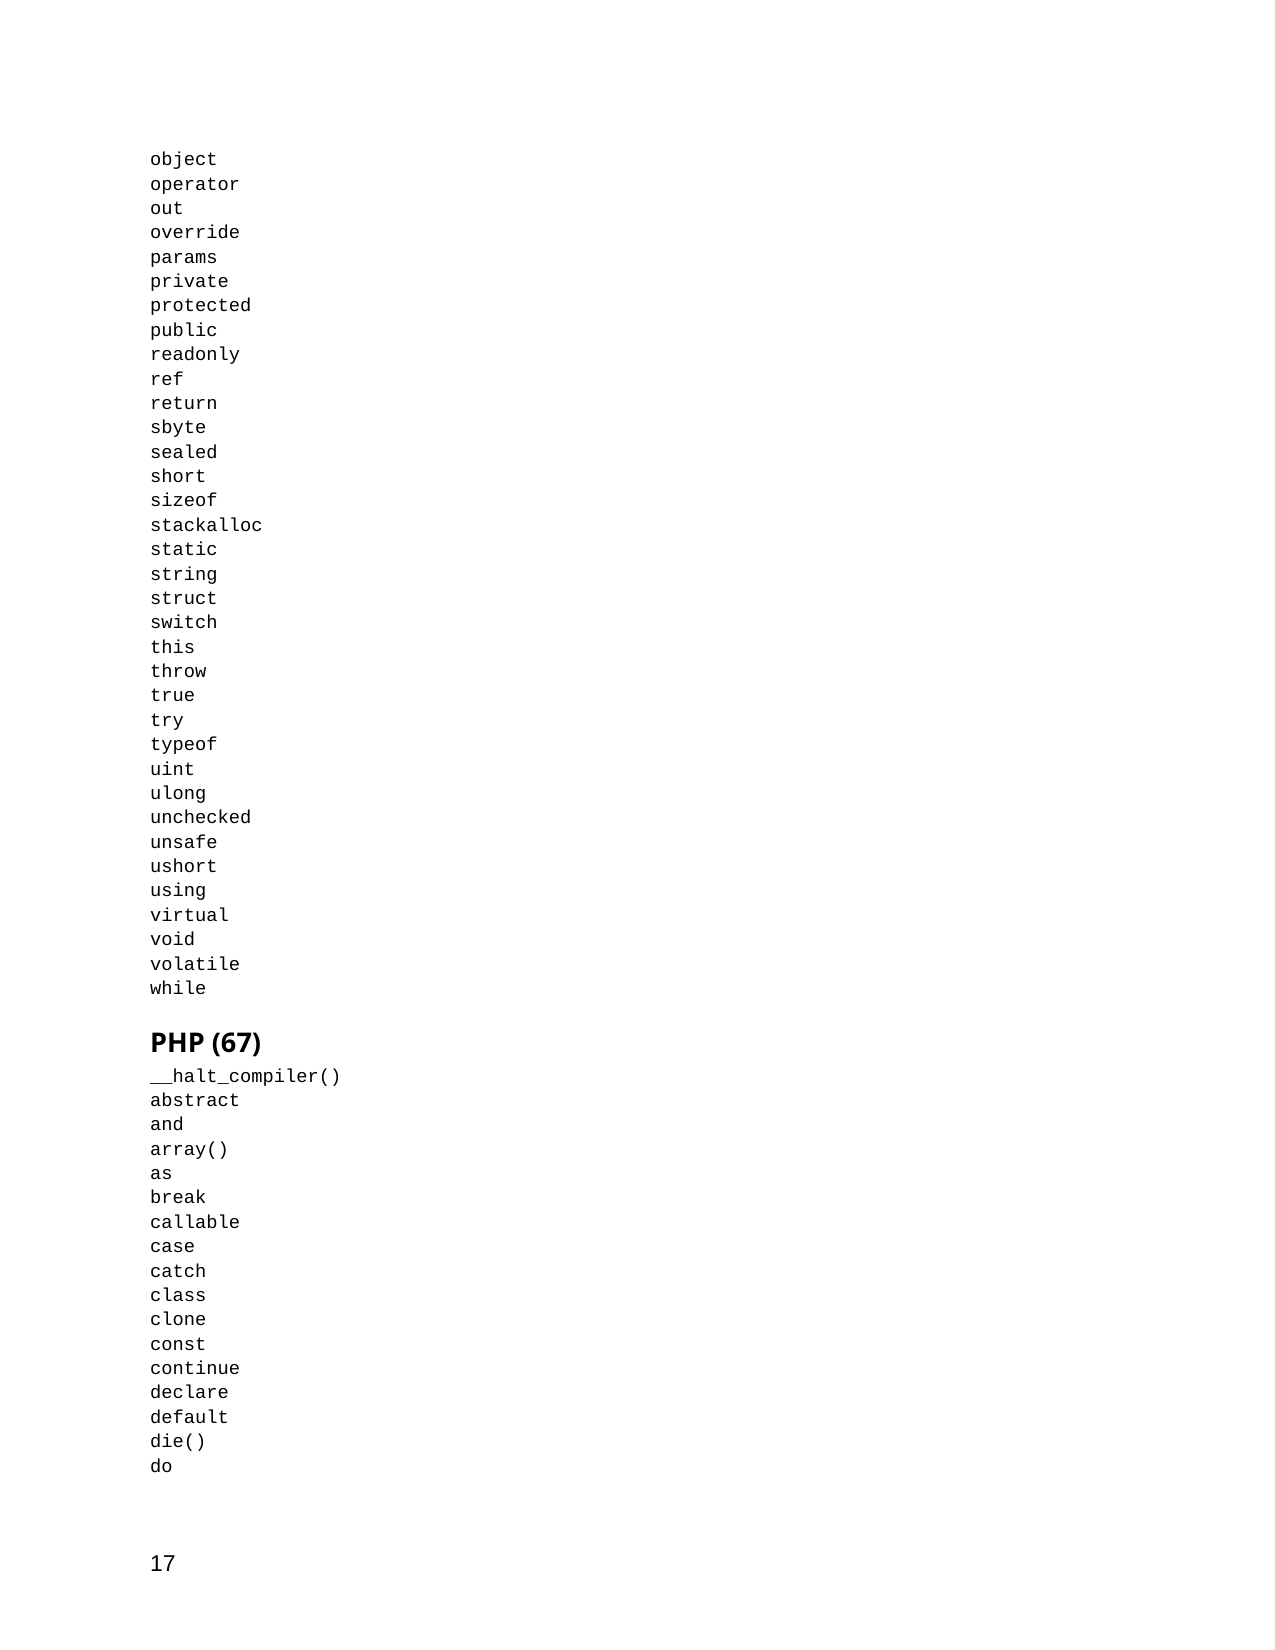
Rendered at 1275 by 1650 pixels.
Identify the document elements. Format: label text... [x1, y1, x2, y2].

text __halt_compiler() abstract and array() as break callable case catch class clone const continue declare default die() do [150, 1066, 1125, 1478]
text ref [150, 369, 1125, 391]
text protected [150, 296, 1125, 317]
text switch [150, 613, 1125, 634]
text uint [150, 759, 1125, 781]
text volatile [150, 954, 1125, 976]
text operator [150, 174, 1125, 196]
text while [150, 979, 1125, 1000]
text void [150, 930, 1125, 951]
text sbyte [150, 418, 1125, 439]
text out [150, 199, 1125, 220]
text static [150, 540, 1125, 561]
text throw [150, 662, 1125, 683]
text typeof [150, 735, 1125, 756]
text override [150, 223, 1125, 244]
text unchecked [150, 808, 1125, 829]
subtitle PHP (67) [150, 1024, 1125, 1061]
text ushort [150, 857, 1125, 878]
text public [150, 321, 1125, 342]
text sizeof [150, 491, 1125, 512]
text short [150, 467, 1125, 488]
text ulong [150, 784, 1125, 805]
text readonly [150, 345, 1125, 366]
text params [150, 247, 1125, 269]
text stackalloc [150, 516, 1125, 537]
text object [150, 150, 1125, 171]
text string [150, 564, 1125, 586]
text private [150, 272, 1125, 293]
text struct [150, 589, 1125, 610]
text unsafe [150, 832, 1125, 854]
text try [150, 711, 1125, 732]
text sealed [150, 442, 1125, 464]
text true [150, 686, 1125, 707]
text this [150, 637, 1125, 659]
text using [150, 881, 1125, 902]
text virtual [150, 906, 1125, 927]
text return [150, 394, 1125, 415]
